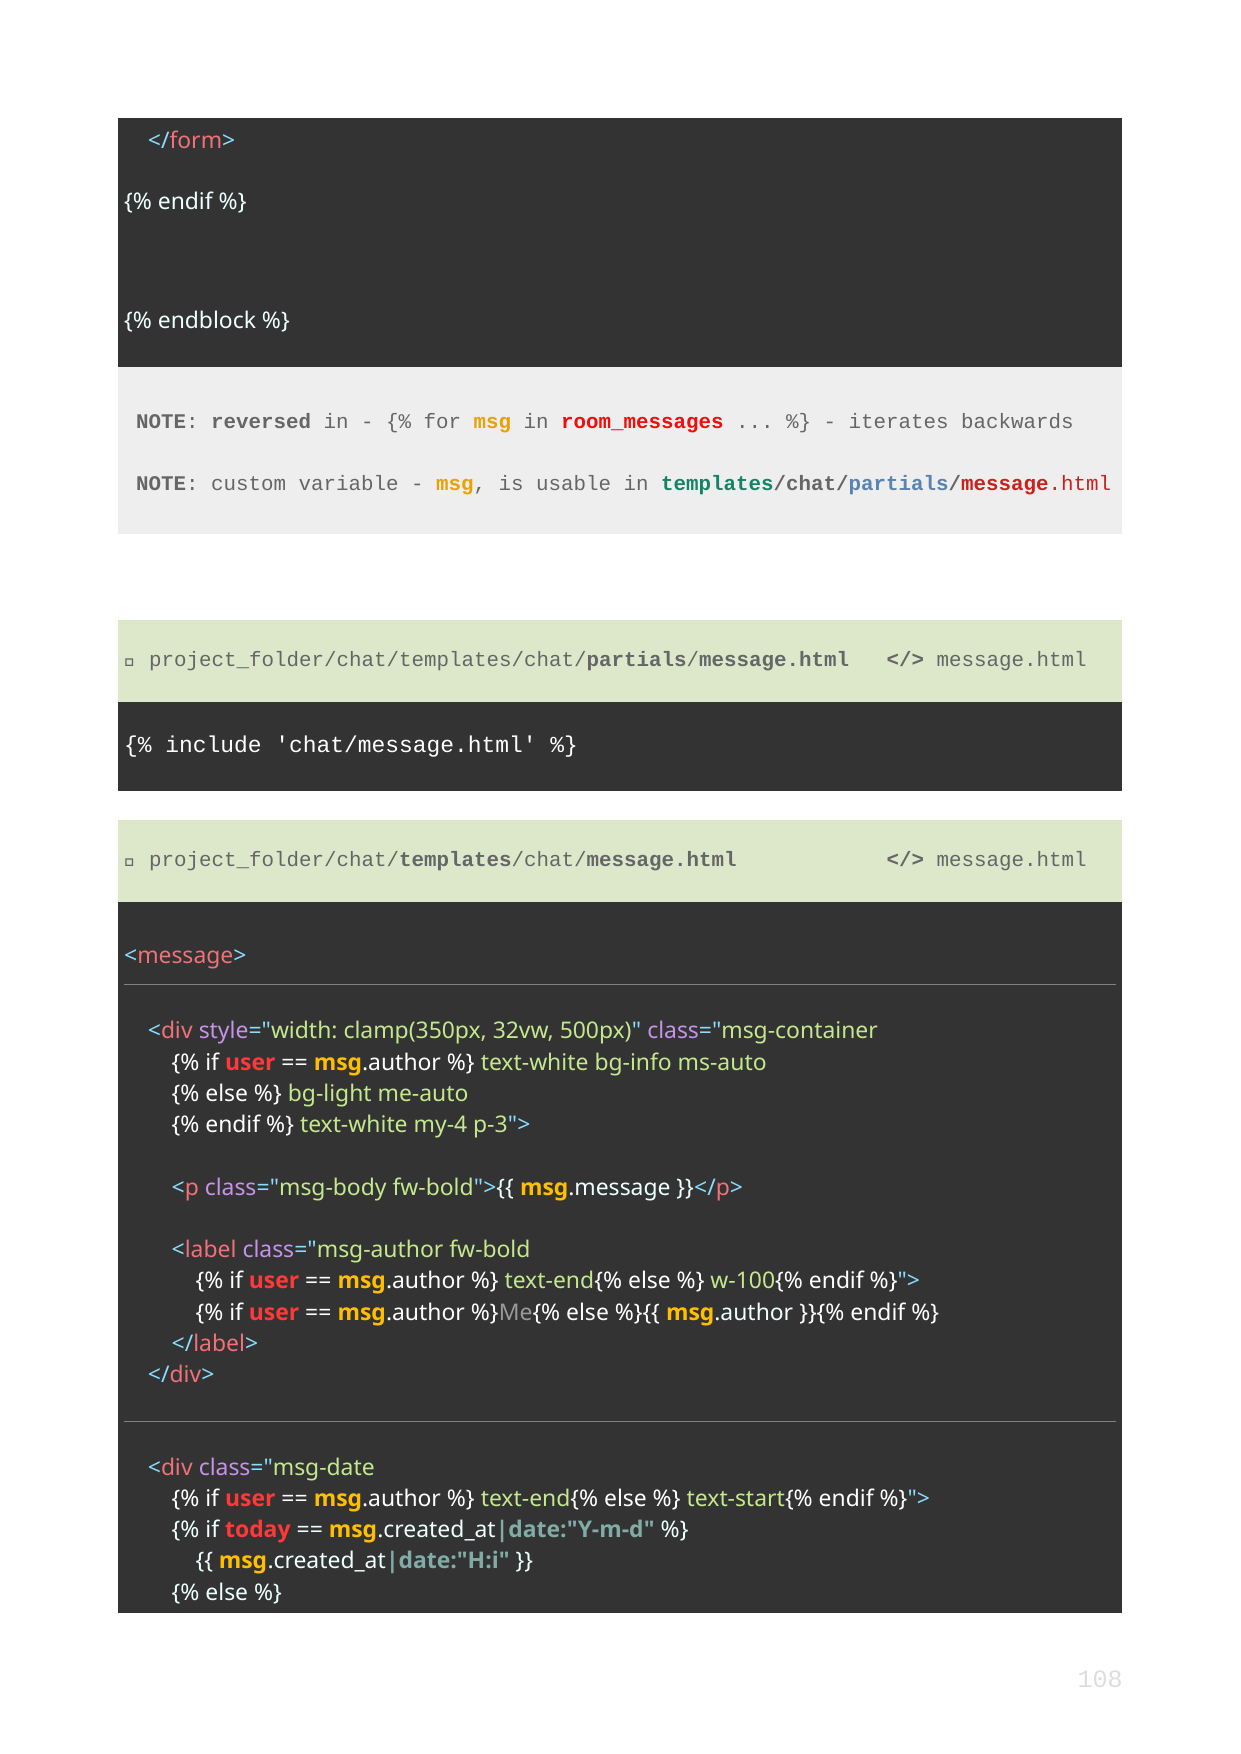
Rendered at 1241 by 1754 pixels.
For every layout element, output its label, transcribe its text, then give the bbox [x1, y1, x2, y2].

table_cell <message> <div style="width: clamp(350px, 32vw, 500px)" class="msg-container {% if user == msg.author %} text-white bg-info ms-auto {% else %} bg-light me-auto {% endif %} text-white my-4 p-3"> <p class="msg-body fw-bold">{{ msg.message }}</p> <label class="msg-author fw-bold {% if user == msg.author %} text-end{% else %} w-100{% endif %}"> {% if user == msg.author %}Me{% else %}{{ msg.author }}{% endif %} </label> </div> <div class="msg-date {% if user == msg.author %} text-end{% else %} text-start{% endif %}"> {% if today == msg.created_at|date:"Y-m-d" %} {{ msg.created_at|date:"H:i" }} {% else %} [118, 902, 1122, 1613]
table_header 📝 project_folder/chat/templates/chat/partials/message.html </> message.html [118, 620, 1122, 702]
table_cell {% include 'chat/message.html' %} [118, 702, 1122, 791]
table_cell NOTE: reversed in - {% for msg in room_messages ... %} - iterates backwards NOTE: custom variable - msg, is usable in templates/chat/partials/message.html [118, 367, 1122, 534]
table_cell </form> {% endif %} {% endblock %} [118, 118, 1122, 367]
table_header 📝 project_folder/chat/templates/chat/message.html </> message.html [118, 820, 1122, 902]
